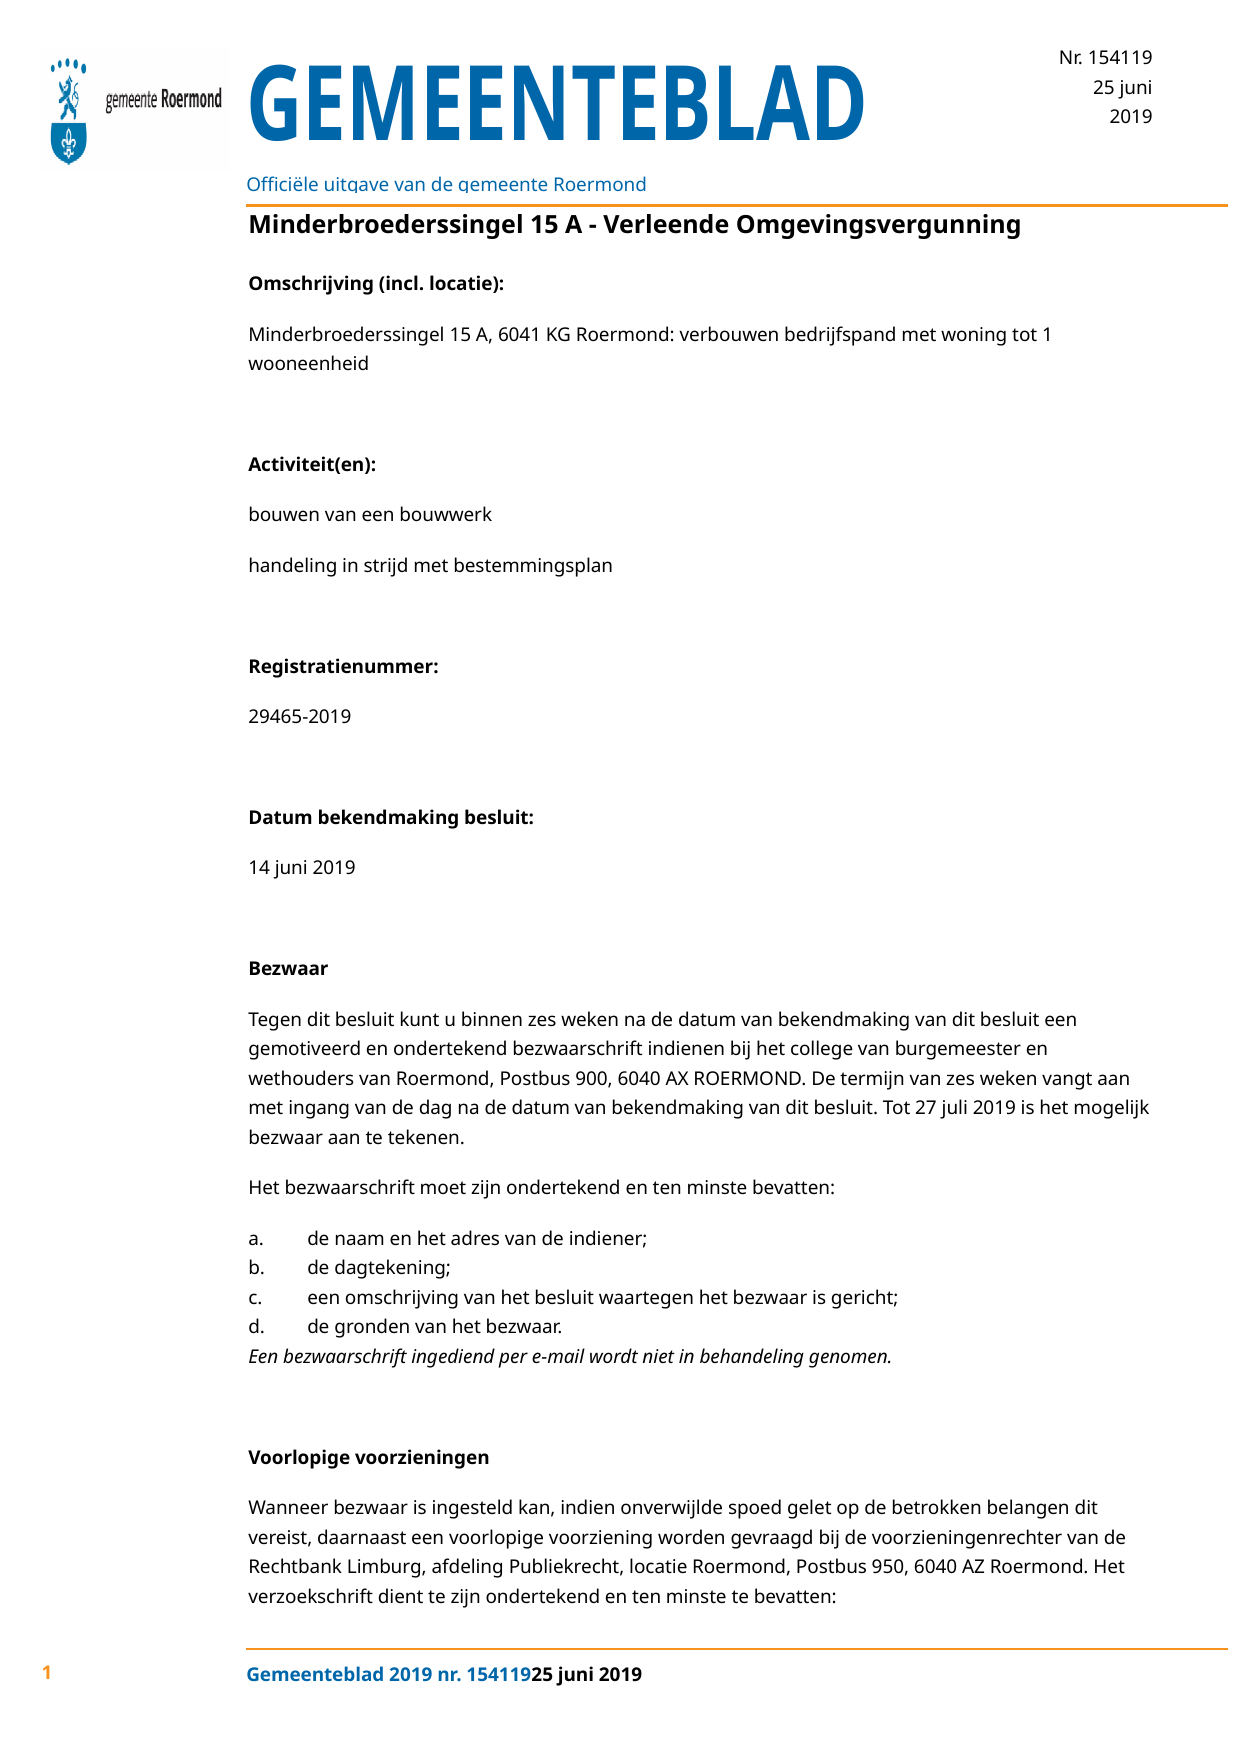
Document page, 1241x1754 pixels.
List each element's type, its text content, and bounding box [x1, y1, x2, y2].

list de naam en het adres van de indiener; [248, 1225, 1152, 1251]
text 29465-2019 [248, 703, 1152, 729]
text Minderbroederssingel 15 A, 6041 KG Roermond: verbouwen bedrijfspand met woning tot 1 wooneenheid [248, 321, 1152, 376]
list de gronden van het bezwaar. [248, 1314, 1152, 1339]
text Het bezwaarschrift moet zijn ondertekend en ten minste bevatten: [248, 1174, 1152, 1200]
list een omschrijving van het besluit waartegen het bezwaar is gericht; [248, 1284, 1152, 1310]
text Omschrijving (incl. locatie): [248, 270, 1152, 296]
text Datum bekendmaking besluit: [248, 804, 1152, 830]
text Bezwaar [248, 955, 1152, 981]
text Activiteit(en): [248, 451, 1152, 477]
text Minderbroederssingel 15 A - Verleende Omgevingsvergunning [248, 207, 1152, 241]
text handeling in strijd met bestemmingsplan [248, 552, 1152, 578]
text Tegen dit besluit kunt u binnen zes weken na de datum van bekendmaking van dit besluit een gemotiveerd en ondertekend bezwaarschrift indienen bij het college van burgemeester en wethouders van Roermond, Postbus 900, 6040 AX ROERMOND. De termijn van zes weken vangt aan met ingang van de dag na de datum van bekendmaking van dit besluit. Tot 27 juli 2019 is het mogelijk bezwaar aan te tekenen. [248, 1006, 1152, 1150]
text Voorlopige voorzieningen [248, 1444, 1152, 1470]
picture [41, 47, 231, 172]
text Wanneer bezwaar is ingesteld kan, indien onverwijlde spoed gelet op de betrokken belangen dit vereist, daarnaast een voorlopige voorziening worden gevraagd bij de voorzieningenrechter van de Rechtbank Limburg, afdeling Publiekrecht, locatie Roermond, Postbus 950, 6040 AZ Roermond. Het verzoekschrift dient te zijn ondertekend en ten minste te bevatten: [248, 1494, 1152, 1609]
text 14 juni 2019 [248, 854, 1152, 880]
list de dagtekening; [248, 1254, 1152, 1280]
text Een bezwaarschrift ingediend per e-mail wordt niet in behandeling genomen. [248, 1343, 1152, 1369]
text bouwen van een bouwwerk [248, 502, 1152, 527]
text Registratienummer: [248, 653, 1152, 678]
